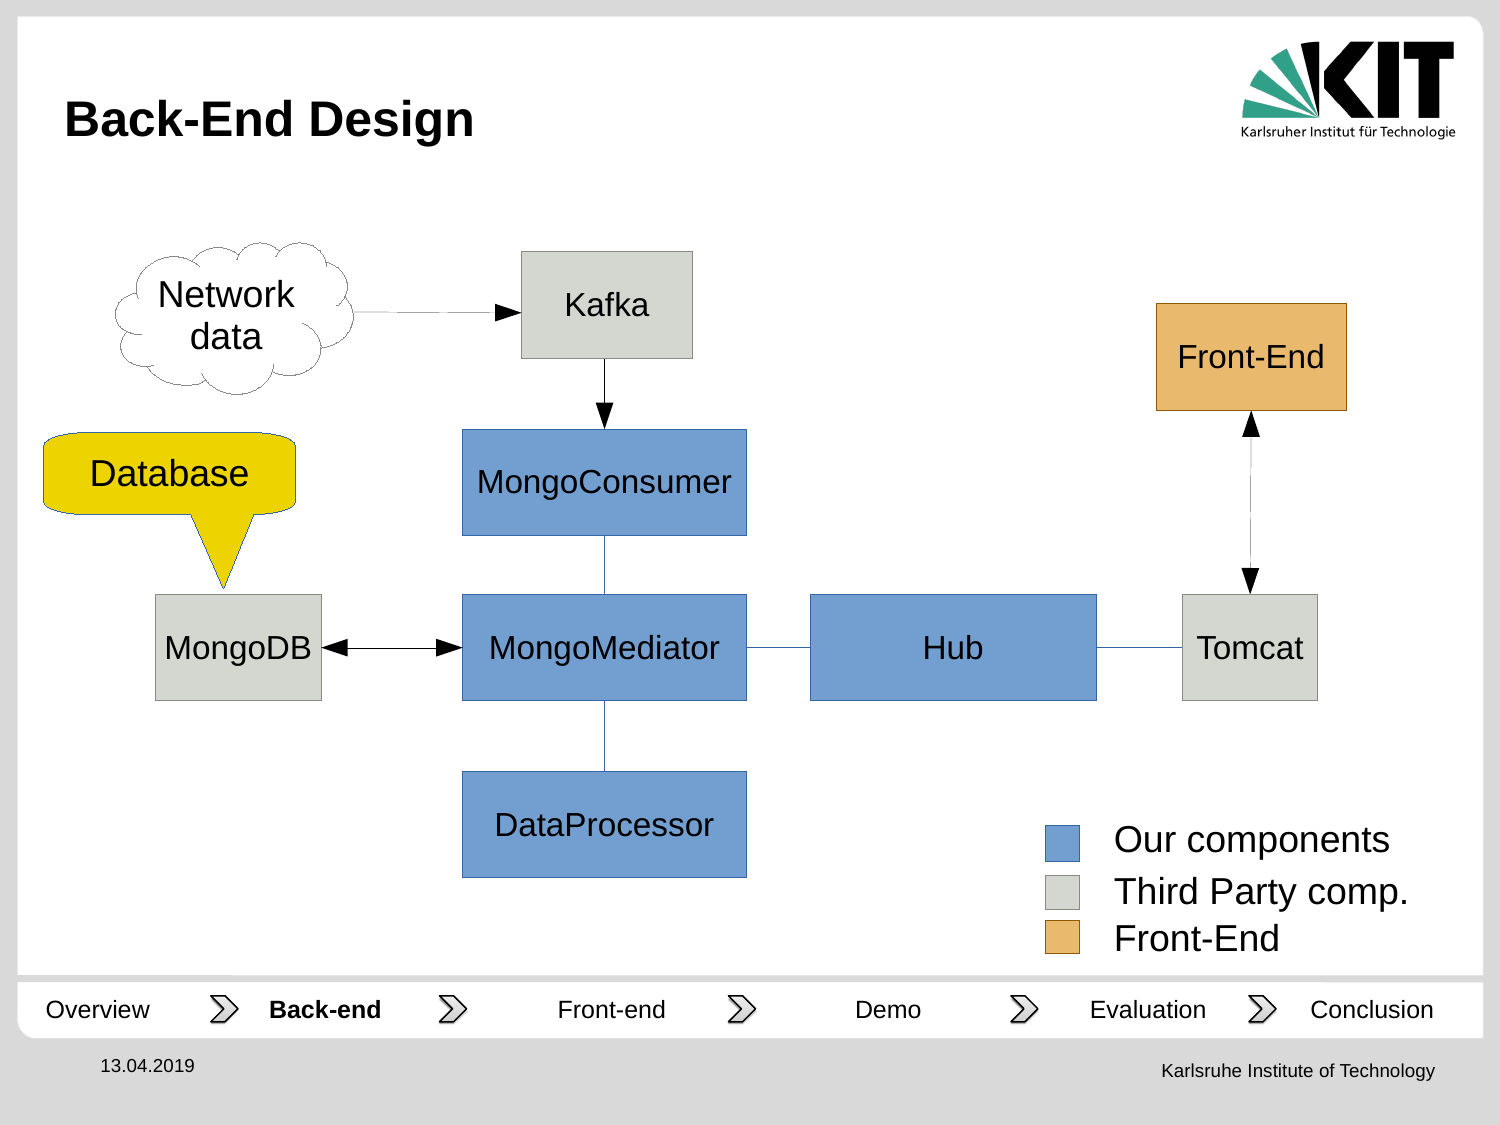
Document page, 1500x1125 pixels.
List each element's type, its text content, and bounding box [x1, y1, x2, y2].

text_box [1248, 995, 1277, 1022]
text_box [728, 995, 756, 1022]
text_box Back-end [254, 986, 418, 1031]
text_box Our components [1099, 810, 1406, 863]
text_box [439, 995, 467, 1022]
text_box Conclusion [1295, 986, 1500, 1031]
text_box [1045, 875, 1080, 910]
text_box DataProcessor [462, 771, 747, 878]
text_box MongoConsumer [462, 429, 747, 536]
text_box Evaluation [1075, 986, 1222, 1031]
text_box 13.04.2019 [100, 1053, 272, 1113]
text_box Kafka [521, 251, 693, 359]
text_box Front-end [542, 986, 682, 1031]
text_box Front-End [1156, 303, 1347, 411]
text_box Third Party comp. [1099, 863, 1425, 920]
text_box Overview [30, 986, 194, 1031]
text_box Database [43, 432, 296, 589]
text_box Network data [115, 242, 354, 395]
text_box Front-End [1099, 910, 1296, 967]
text_box [210, 995, 238, 1022]
text_box [1045, 825, 1080, 862]
text_box Tomcat [1182, 594, 1318, 701]
text_box MongoMediator [462, 594, 747, 701]
text_box MongoDB [155, 594, 322, 701]
text_box [1010, 995, 1038, 1022]
picture [0, 0, 1500, 1125]
title Back-End Design [64, 54, 1198, 147]
text_box Hub [810, 594, 1097, 701]
text_box Demo [840, 986, 937, 1031]
text_box [1045, 920, 1080, 954]
